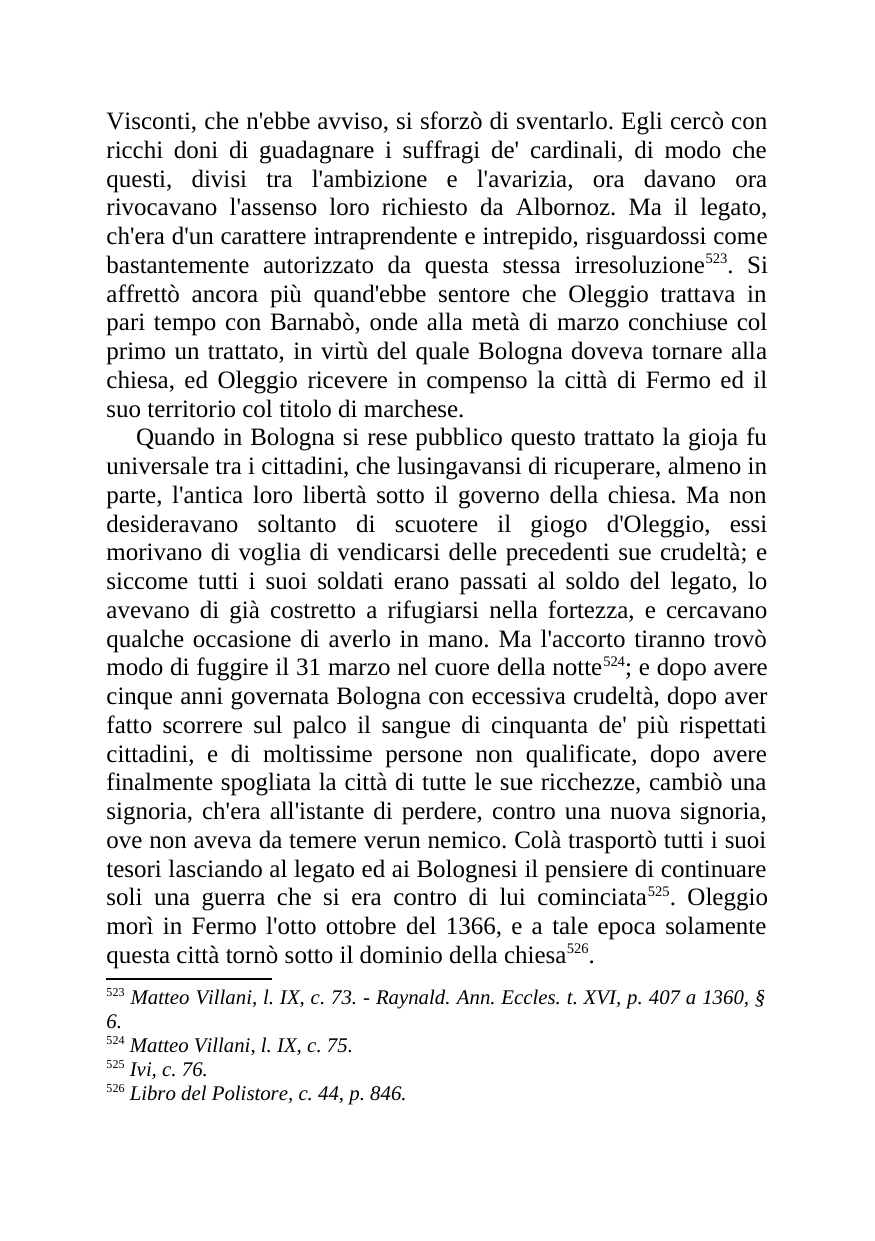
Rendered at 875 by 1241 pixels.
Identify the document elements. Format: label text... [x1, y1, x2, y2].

text Libro del Polistore, c. 44, p. 846. [106, 1081, 768, 1105]
text Matteo Villani, l. IX, c. 73. - Raynald. Ann. Eccles. t. XVI, p. 407 a 1360, § 6. [106, 985, 768, 1033]
text Ivi, c. 76. [106, 1057, 768, 1081]
text Visconti, che n'ebbe avviso, si sforzò di sventarlo. Egli cercò con ricchi doni di guadagnare i suffragi de' cardinali, di modo che questi, divisi tra l'ambizione e l'avarizia, ora davano ora rivocavano l'assenso loro richiesto da Albornoz. Ma il legato, ch'era d'un carattere intraprendente e intrepido, risguardossi come bastantemente autorizzato da questa stessa irresoluzione. Si affrettò ancora più quand'ebbe sentore che Oleggio trattava in pari tempo con Barnabò, onde alla metà di marzo conchiuse col primo un trattato, in virtù del quale Bologna doveva tornare alla chiesa, ed Oleggio ricevere in compenso la città di Fermo ed il suo territorio col titolo di marchese. [106, 106, 768, 422]
text Quando in Bologna si rese pubblico questo trattato la gioja fu universale tra i cittadini, che lusingavansi di ricuperare, almeno in parte, l'antica loro libertà sotto il governo della chiesa. Ma non desideravano soltanto di scuotere il giogo d'Oleggio, essi morivano di voglia di vendicarsi delle precedenti sue crudeltà; e siccome tutti i suoi soldati erano passati al soldo del legato, lo avevano di già costretto a rifugiarsi nella fortezza, e cercavano qualche occasione di averlo in mano. Ma l'accorto tiranno trovò modo di fuggire il 31 marzo nel cuore della notte; e dopo avere cinque anni governata Bologna con eccessiva crudeltà, dopo aver fatto scorrere sul palco il sangue di cinquanta de' più rispettati cittadini, e di moltissime persone non qualificate, dopo avere finalmente spogliata la città di tutte le sue ricchezze, cambiò una signoria, ch'era all'istante di perdere, contro una nuova signoria, ove non aveva da temere verun nemico. Colà trasportò tutti i suoi tesori lasciando al legato ed ai Bolognesi il pensiere di continuare soli una guerra che si era contro di lui cominciata. Oleggio morì in Fermo l'otto ottobre del 1366, e a tale epoca solamente questa città tornò sotto il dominio della chiesa. [106, 422, 768, 969]
text Matteo Villani, l. IX, c. 75. [106, 1033, 768, 1057]
